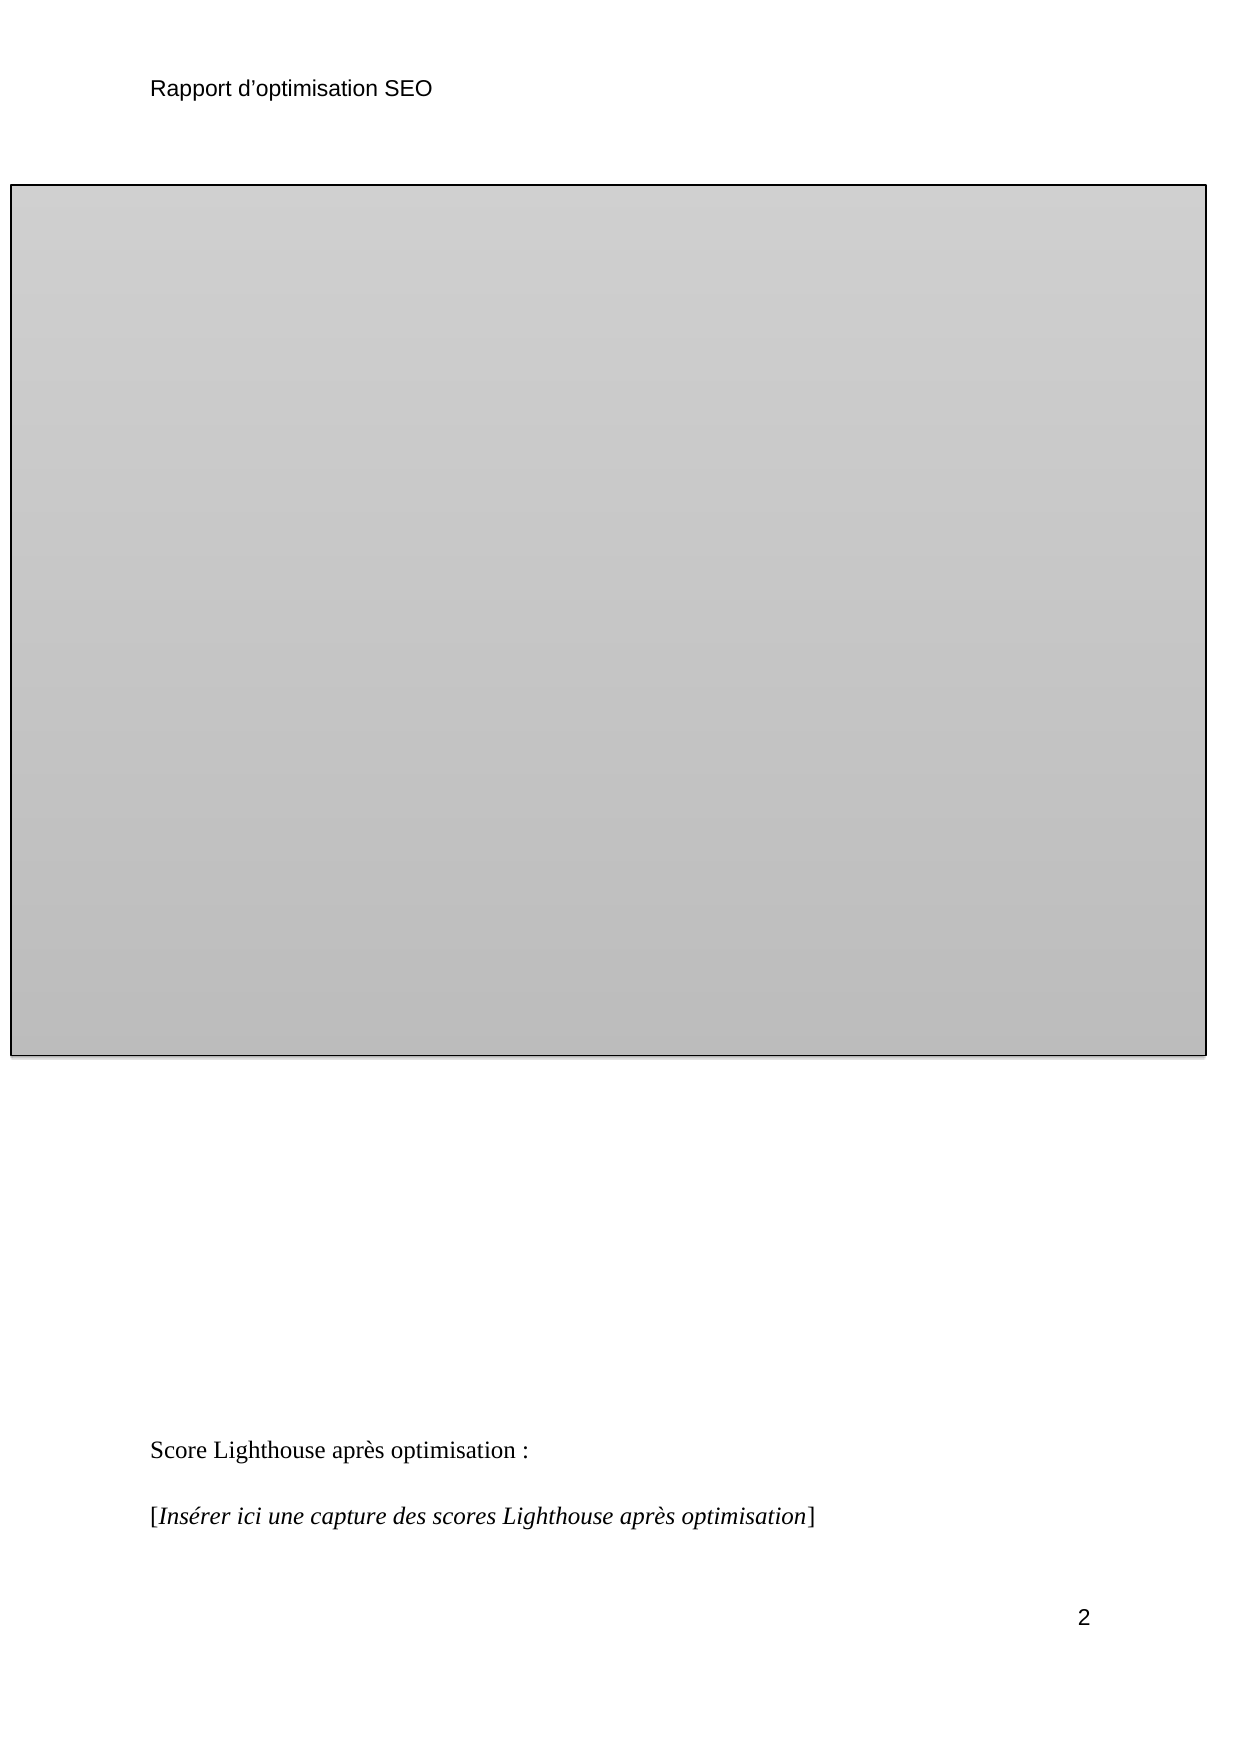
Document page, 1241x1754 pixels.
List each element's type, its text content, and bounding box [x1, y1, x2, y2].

text Score Lighthouse après optimisation : [150, 1435, 1090, 1464]
text [Insérer ici une capture des scores Lighthouse après optimisation] [150, 1501, 1090, 1530]
